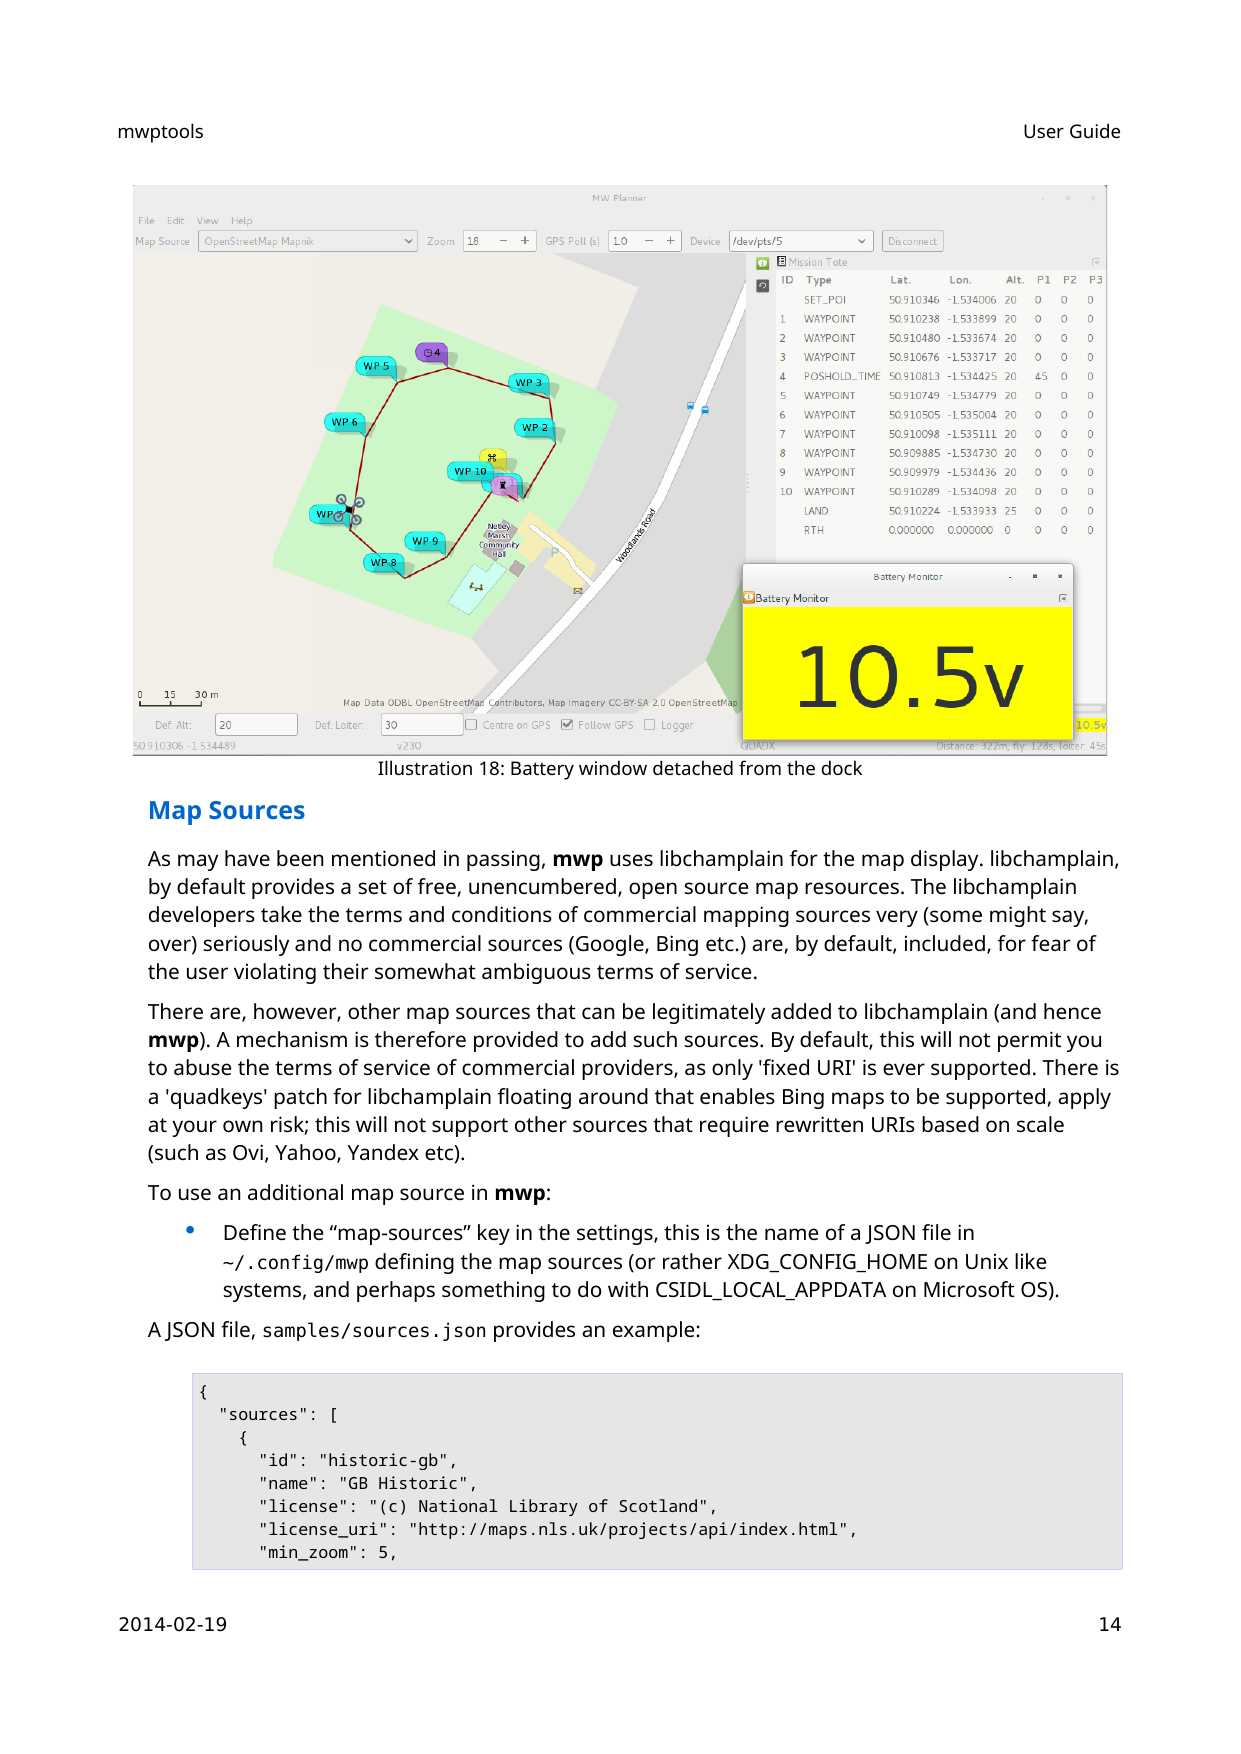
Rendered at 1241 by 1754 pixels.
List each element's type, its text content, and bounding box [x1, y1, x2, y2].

text { [193, 1374, 1122, 1396]
text As may have been mentioned in passing, mwp uses libchamplain for the map display. libchamplain, by default provides a set of free, unencumbered, open source map resources. The libchamplain developers take the terms and conditions of commercial mapping sources very (some might say, over) seriously and no commercial sources (Google, Bing etc.) are, by default, included, for fear of the user violating their somewhat ambiguous terms of service. [148, 844, 1122, 985]
text "license": "(c) National Library of Scotland", [193, 1488, 1122, 1511]
text A JSON file, samples/sources.json provides an example: [148, 1315, 1122, 1343]
text There are, however, other map sources that can be legitimately added to libchamplain (and hence mwp). A mechanism is therefore provided to add such sources. By default, this will not permit you to abuse the terms of service of commercial providers, as only 'fixed URI' is ever supported. There is a 'quadkeys' patch for libchamplain floating around that enables Bing maps to be supported, apply at your own risk; this will not support other sources that require rewritten URIs based on scale (such as Ovi, Yahoo, Yandex etc). [148, 997, 1122, 1166]
subtitle Map Sources [148, 173, 1122, 826]
text To use an additional map source in mwp: [148, 1178, 1122, 1207]
text "id": "historic-gb", [193, 1442, 1122, 1465]
text { [193, 1419, 1122, 1442]
text "min_zoom": 5, [193, 1534, 1122, 1569]
text "sources": [ [193, 1396, 1122, 1419]
text "name": "GB Historic", [193, 1465, 1122, 1488]
text "license_uri": "http://maps.nls.uk/projects/api/index.html", [193, 1511, 1122, 1534]
picture [132, 185, 1108, 756]
list Define the “map-sources” key in the settings, this is the name of a JSON file in ~/.config/mwp defining the map sources (or rather XDG_CONFIG_HOME on Unix like systems, and perhaps something to do with CSIDL_LOCAL_APPDATA on Microsoft OS). [185, 1218, 1122, 1303]
text Illustration 18: Battery window detached from the dock [133, 756, 1107, 781]
